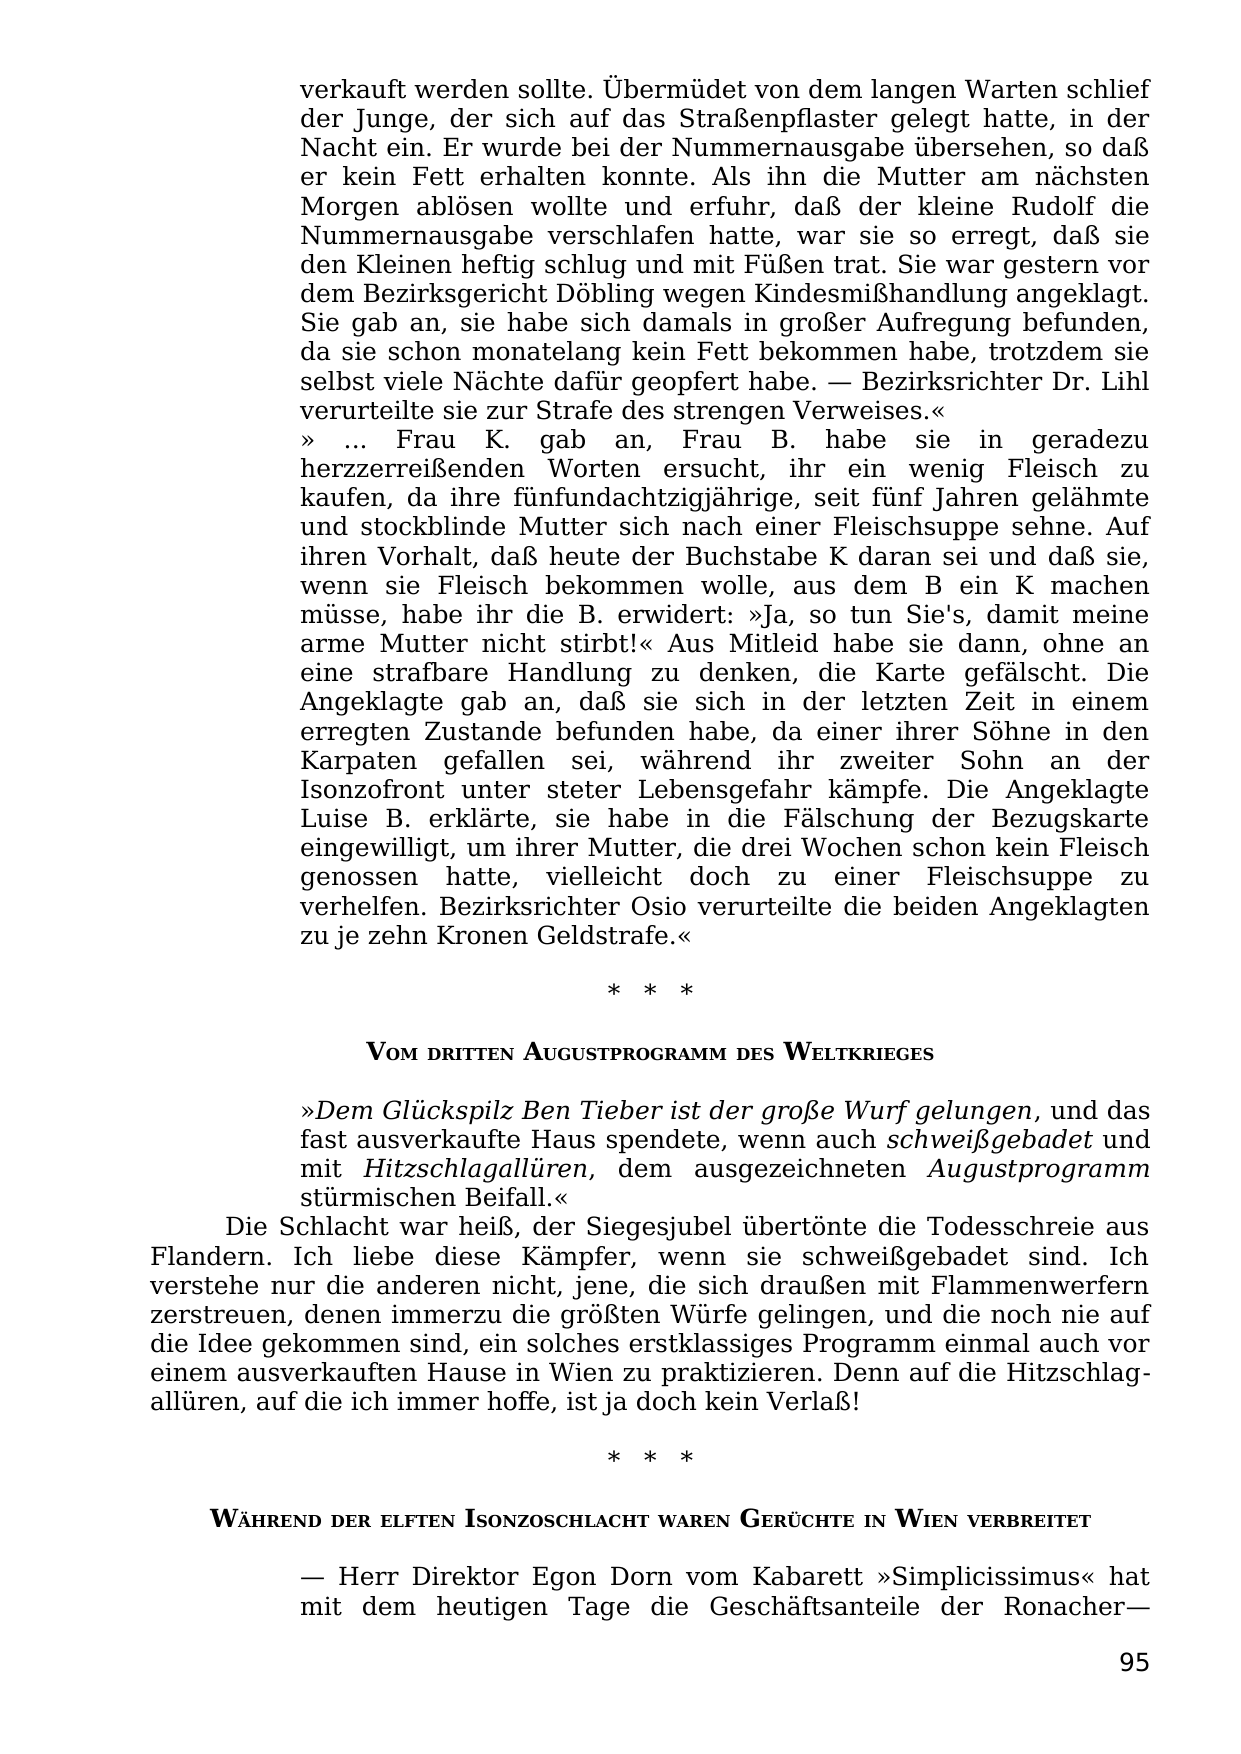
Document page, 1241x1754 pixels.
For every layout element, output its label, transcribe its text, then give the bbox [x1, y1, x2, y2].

text — Herr Direktor Egon Dorn vom Kabarett »Simplicissimus« hat mit dem heutigen Tage die Geschäftsanteile der Ronacher— [300, 1562, 1151, 1621]
text Die Schlacht war heiß, der Siegesjubel übertönte die Todesschreie aus Flandern. Ich liebe diese Kämpfer, wenn sie schweißgebadet sind. Ich verstehe nur die anderen nicht, jene, die sich draußen mit Flammenwerfern zerstreuen, denen immerzu die größten Würfe gelingen, und die noch nie auf die Idee gekommen sind, ein solches erstklassiges Programm einmal auch vor einem ausverkauften Hause in Wien zu praktizieren. Denn auf die Hitzschlag­allüren, auf die ich immer hoffe, ist ja doch kein Verlaß! [150, 1212, 1151, 1417]
text Während der elften Isonzoschlacht waren Gerüchte in Wien verbreitet [150, 1475, 1151, 1533]
text Vom dritten Augustprogramm des Weltkrieges [150, 1008, 1151, 1067]
text * * * [150, 1446, 1151, 1475]
text » ... Frau K. gab an, Frau B. habe sie in geradezu herzzerreißenden Worten ersucht, ihr ein wenig Fleisch zu kaufen, da ihre fünfundachtzigjährige, seit fünf Jahren gelähmte und stockblinde Mutter sich nach einer Fleischsuppe sehne. Auf ihren Vorhalt, daß heute der Buchstabe K daran sei und daß sie, wenn sie Fleisch bekommen wolle, aus dem B ein K machen müsse, habe ihr die B. erwidert: »Ja, so tun Sie's, damit meine arme Mutter nicht stirbt!« Aus Mitleid habe sie dann, ohne an eine strafbare Handlung zu denken, die Karte gefälscht. Die Angeklagte gab an, daß sie sich in der letzten Zeit in einem erregten Zustande befunden habe, da einer ihrer Söhne in den Karpaten gefallen sei, während ihr zweiter Sohn an der Isonzofront unter steter Lebensgefahr kämpfe. Die Angeklagte Luise B. erklärte, sie habe in die Fälschung der Bezugskarte eingewilligt, um ihrer Mutter, die drei Wochen schon kein Fleisch genossen hatte, vielleicht doch zu einer Fleischsuppe zu verhelfen. Bezirksrichter Osio verurteilte die beiden Angeklagten zu je zehn Kronen Geldstrafe.« [300, 425, 1151, 950]
text verkauft werden sollte. Übermüdet von dem langen Warten schlief der Junge, der sich auf das Straßenpflaster gelegt hatte, in der Nacht ein. Er wurde bei der Nummernausgabe übersehen, so daß er kein Fett erhalten konnte. Als ihn die Mutter am nächsten Morgen ablösen wollte und erfuhr, daß der kleine Rudolf die Nummernausgabe verschlafen hatte, war sie so erregt, daß sie den Kleinen heftig schlug und mit Füßen trat. Sie war gestern vor dem Bezirksgericht Döbling wegen Kindesmißhandlung angeklagt. Sie gab an, sie habe sich damals in großer Aufregung befunden, da sie schon monatelang kein Fett bekommen habe, trotzdem sie selbst viele Nächte dafür geopfert habe. — Bezirksrichter Dr. Lihl verurteilte sie zur Strafe des strengen Verweises.« [300, 75, 1151, 425]
text * * * [150, 979, 1151, 1008]
text »Dem Glückspilz Ben Tieber ist der große Wurf gelungen, und das fast ausverkaufte Haus spendete, wenn auch schweißgebadet und mit Hitzschlagallüren, dem ausgezeichneten Augustprogramm stürmischen Beifall.« [300, 1096, 1151, 1212]
